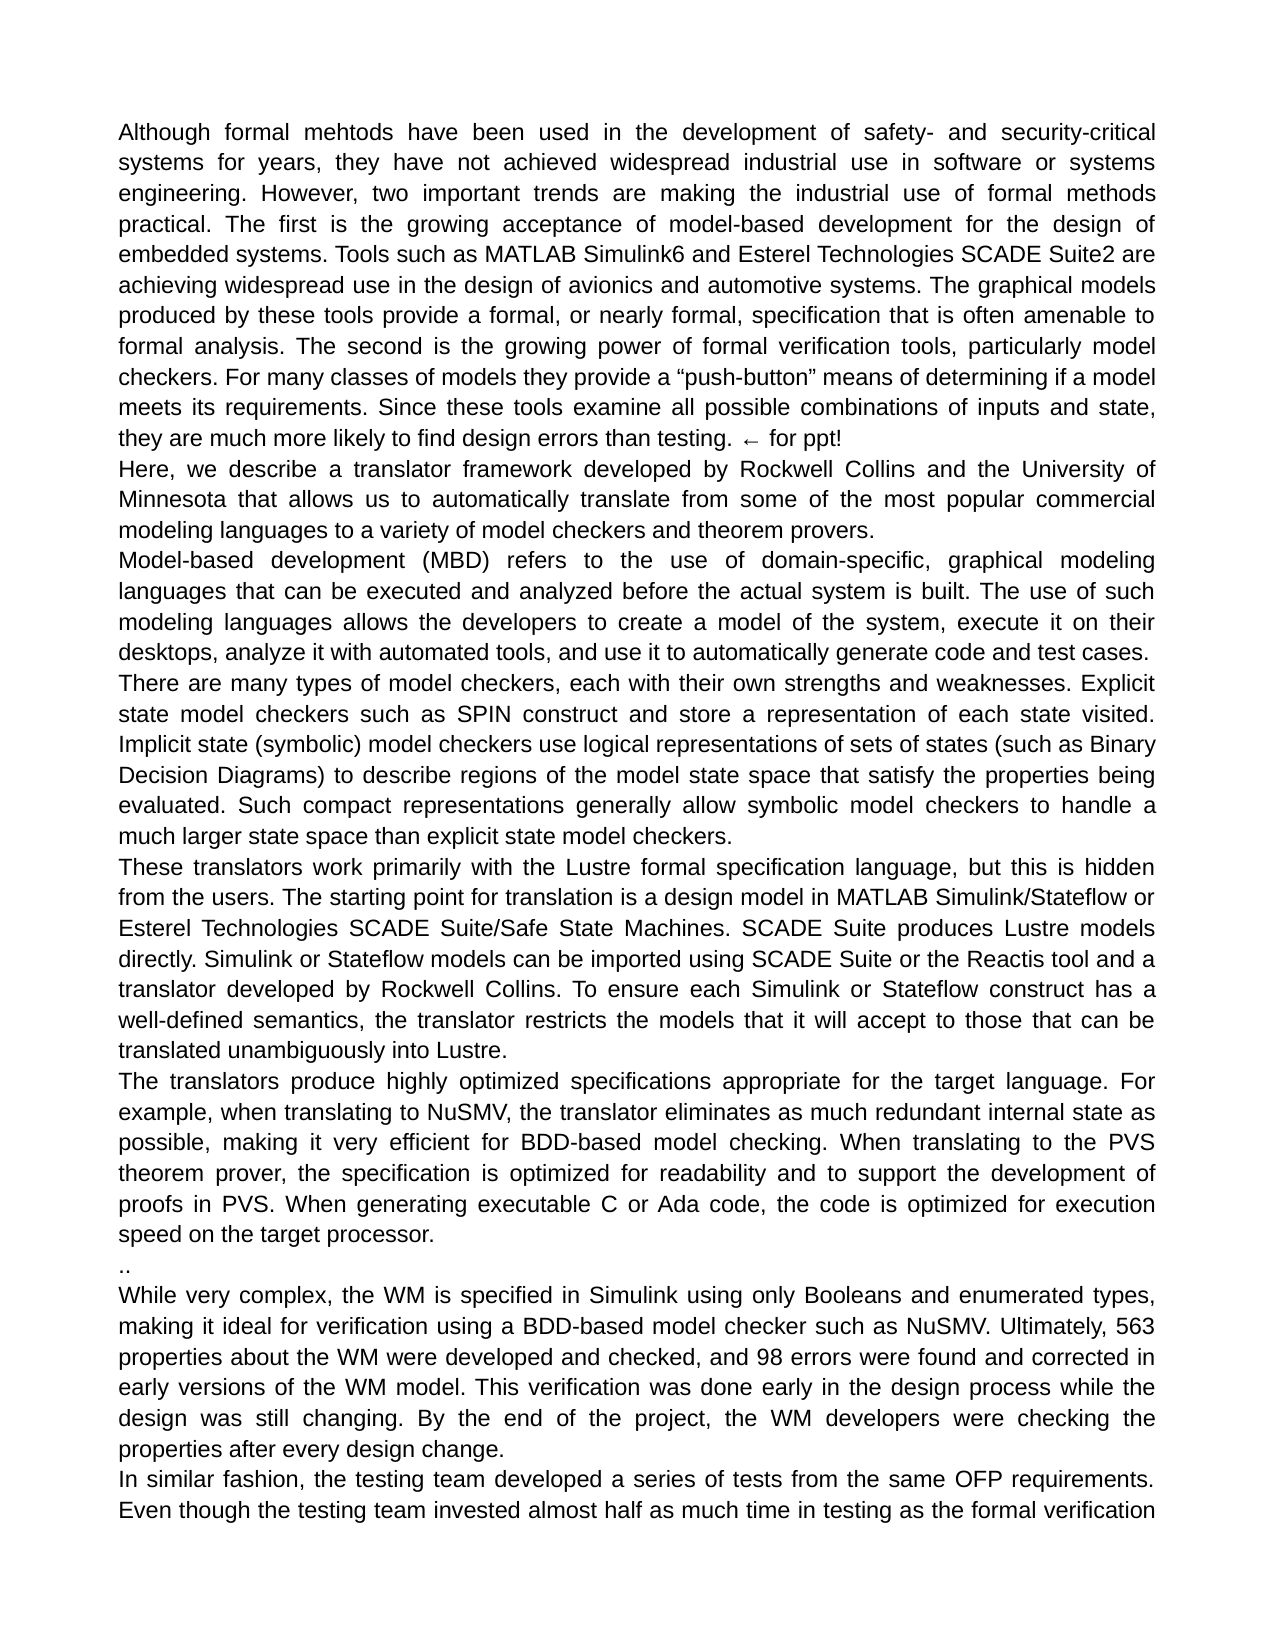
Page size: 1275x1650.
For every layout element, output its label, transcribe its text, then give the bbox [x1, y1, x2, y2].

text Here, we describe a translator framework developed by Rockwell Collins and the University of Minnesota that allows us to automatically translate from some of the most popular commercial modeling languages to a variety of model checkers and theorem provers. [118, 455, 1157, 543]
text These translators work primarily with the Lustre formal specification language, but this is hidden from the users. The starting point for translation is a design model in MATLAB Simulink/Stateflow or Esterel Technologies SCADE Suite/Safe State Machines. SCADE Suite produces Lustre models directly. Simulink or Stateflow models can be imported using SCADE Suite or the Reactis tool and a translator developed by Rockwell Collins. To ensure each Simulink or Stateflow construct has a well-defined semantics, the translator restricts the models that it will accept to those that can be translated unambiguously into Lustre. [118, 853, 1157, 1064]
text Model-based development (MBD) refers to the use of domain-specific, graphical modeling languages that can be executed and analyzed before the actual system is built. The use of such modeling languages allows the developers to create a model of the system, execute it on their desktops, analyze it with automated tools, and use it to automatically generate code and test cases. [118, 547, 1157, 666]
text There are many types of model checkers, each with their own strengths and weaknesses. Explicit state model checkers such as SPIN construct and store a representation of each state visited. Implicit state (symbolic) model checkers use logical representations of sets of states (such as Binary Decision Diagrams) to describe regions of the model state space that satisfy the properties being evaluated. Such compact representations generally allow symbolic model checkers to handle a much larger state space than explicit state model checkers. [118, 669, 1157, 849]
text Although formal mehtods have been used in the development of safety- and security-critical systems for years, they have not achieved widespread industrial use in software or systems engineering. However, two important trends are making the industrial use of formal methods practical. The first is the growing acceptance of model-based development for the design of embedded systems. Tools such as MATLAB Simulink6 and Esterel Technologies SCADE Suite2 are achieving widespread use in the design of avionics and automotive systems. The graphical models produced by these tools provide a formal, or nearly formal, specification that is often amenable to formal analysis. The second is the growing power of formal verification tools, particularly model checkers. For many classes of models they provide a “push-button” means of determining if a model meets its requirements. Since these tools examine all possible combinations of inputs and state, they are much more likely to find design errors than testing. ← for ppt! [118, 118, 1157, 451]
text The translators produce highly optimized specifications appropriate for the target language. For example, when translating to NuSMV, the translator eliminates as much redundant internal state as possible, making it very efficient for BDD-based model checking. When translating to the PVS theorem prover, the specification is optimized for readability and to support the development of proofs in PVS. When generating executable C or Ada code, the code is optimized for execution speed on the target processor. [118, 1067, 1157, 1247]
text .. [118, 1251, 1157, 1278]
text While very complex, the WM is specified in Simulink using only Booleans and enumerated types, making it ideal for verification using a BDD-based model checker such as NuSMV. Ultimately, 563 properties about the WM were developed and checked, and 98 errors were found and corrected in early versions of the WM model. This verification was done early in the design process while the design was still changing. By the end of the project, the WM developers were checking the properties after every design change. [118, 1282, 1157, 1462]
text In similar fashion, the testing team developed a series of tests from the same OFP requirements. Even though the testing team invested almost half as much time in testing as the formal verification [118, 1466, 1157, 1523]
